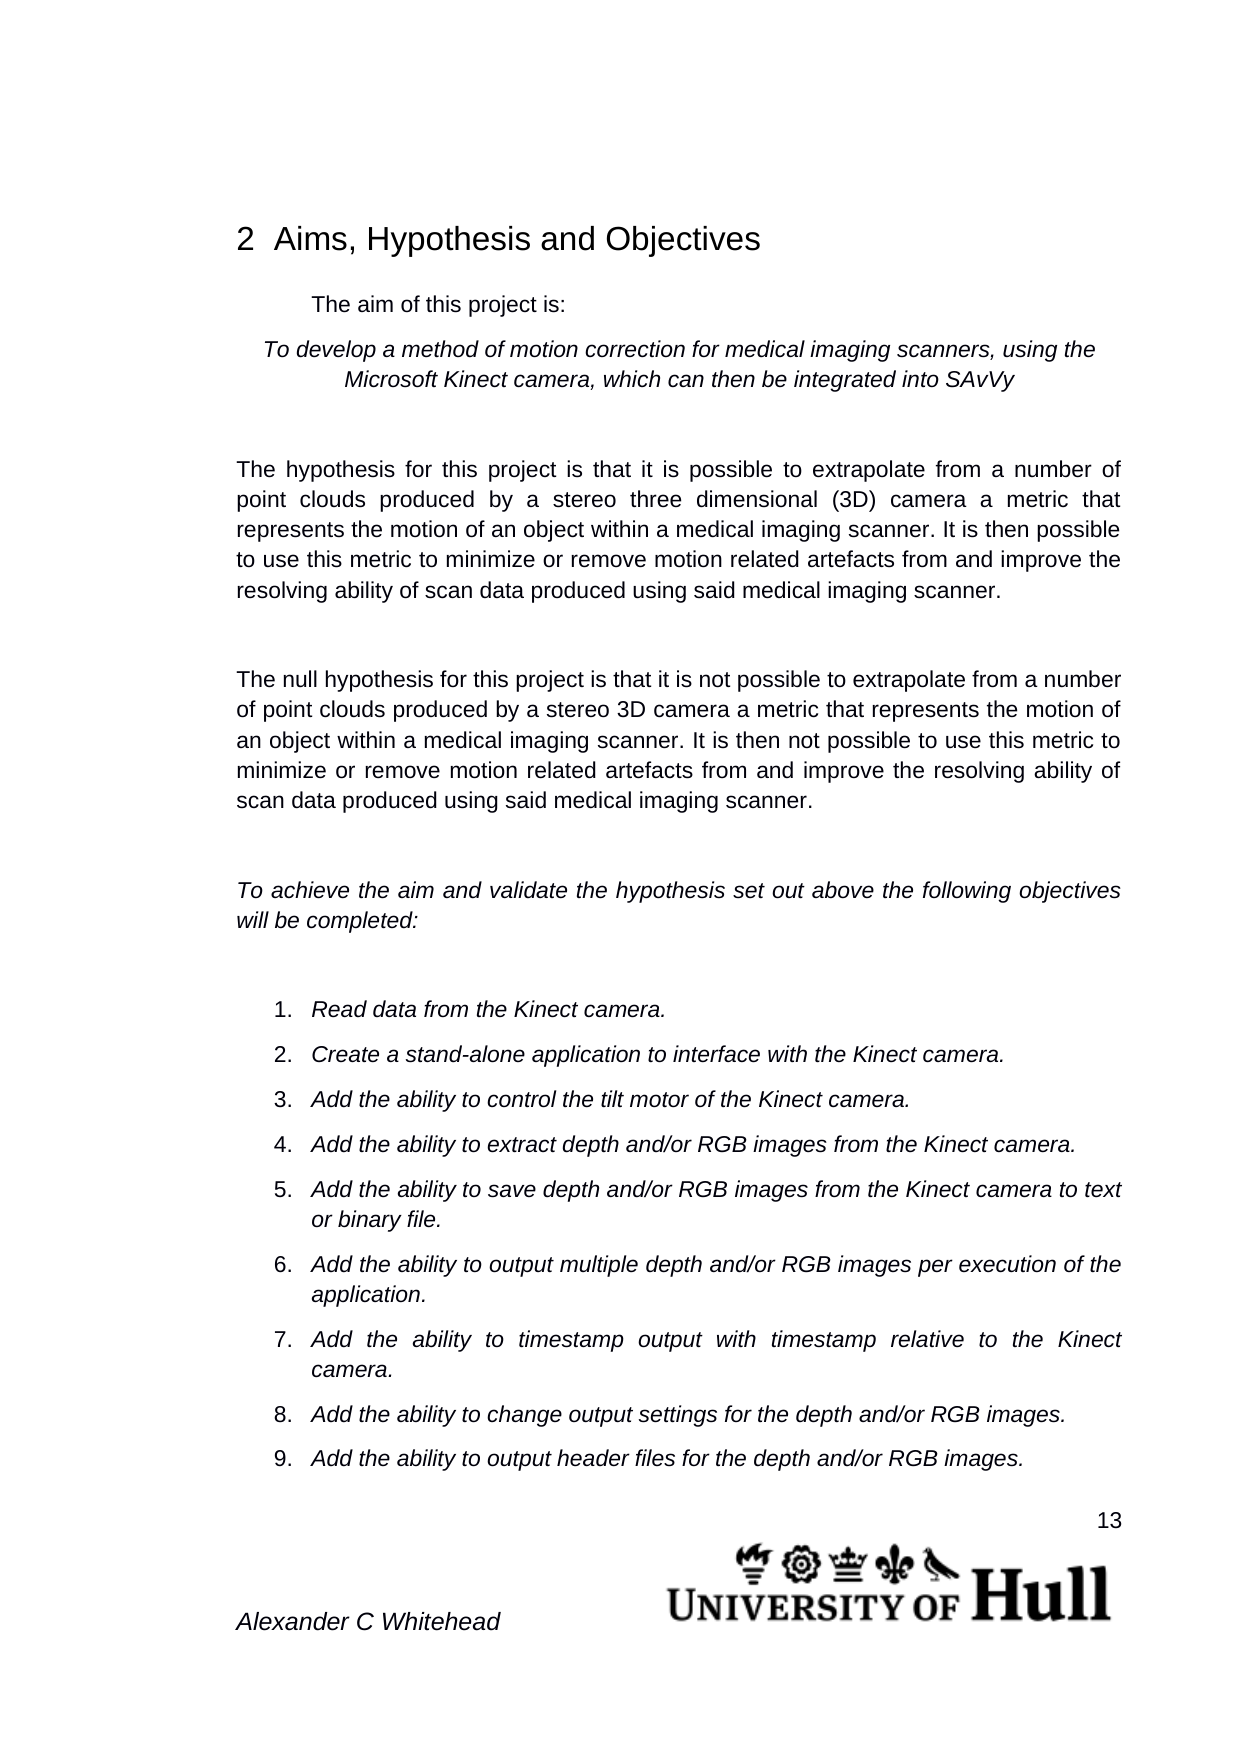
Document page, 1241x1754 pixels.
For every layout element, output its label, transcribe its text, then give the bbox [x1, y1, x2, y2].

subtitle Aims, Hypothesis and Objectives [236, 219, 1122, 258]
list Add the ability to change output settings for the depth and/or RGB images. [274, 1401, 1122, 1427]
text The null hypothesis for this project is that it is not possible to extrapolate from a number of point clouds produced by a stereo 3D camera a metric that represents the motion of an object within a medical imaging scanner. It is then not possible to use this metric to minimize or remove motion related artefacts from and improve the resolving ability of scan data produced using said medical imaging scanner. [236, 666, 1122, 813]
list Add the ability to extract depth and/or RGB images from the Kinect camera. [274, 1131, 1122, 1157]
list Add the ability to output header files for the depth and/or RGB images. [274, 1445, 1122, 1472]
text To achieve the aim and validate the hypothesis set out above the following objectives will be completed: [236, 877, 1122, 933]
text To develop a method of motion correction for medical imaging scanners, using the Microsoft Kinect camera, which can then be integrated into SAvVy [236, 336, 1122, 392]
list Add the ability to output multiple depth and/or RGB images per execution of the application. [274, 1251, 1122, 1307]
picture [660, 1533, 1120, 1631]
text The aim of this project is: [236, 291, 1122, 317]
list Add the ability to save depth and/or RGB images from the Kinect camera to text or binary file. [274, 1176, 1122, 1232]
text The hypothesis for this project is that it is possible to extrapolate from a number of point clouds produced by a stereo three dimensional (3D) camera a metric that represents the motion of an object within a medical imaging scanner. It is then possible to use this metric to minimize or remove motion related artefacts from and improve the resolving ability of scan data produced using said medical imaging scanner. [236, 456, 1122, 603]
list Create a stand-alone application to interface with the Kinect camera. [274, 1041, 1122, 1067]
list Add the ability to control the tilt motor of the Kinect camera. [274, 1086, 1122, 1112]
list Add the ability to timestamp output with timestamp relative to the Kinect camera. [274, 1326, 1122, 1382]
list Read data from the Kinect camera. [274, 996, 1122, 1023]
